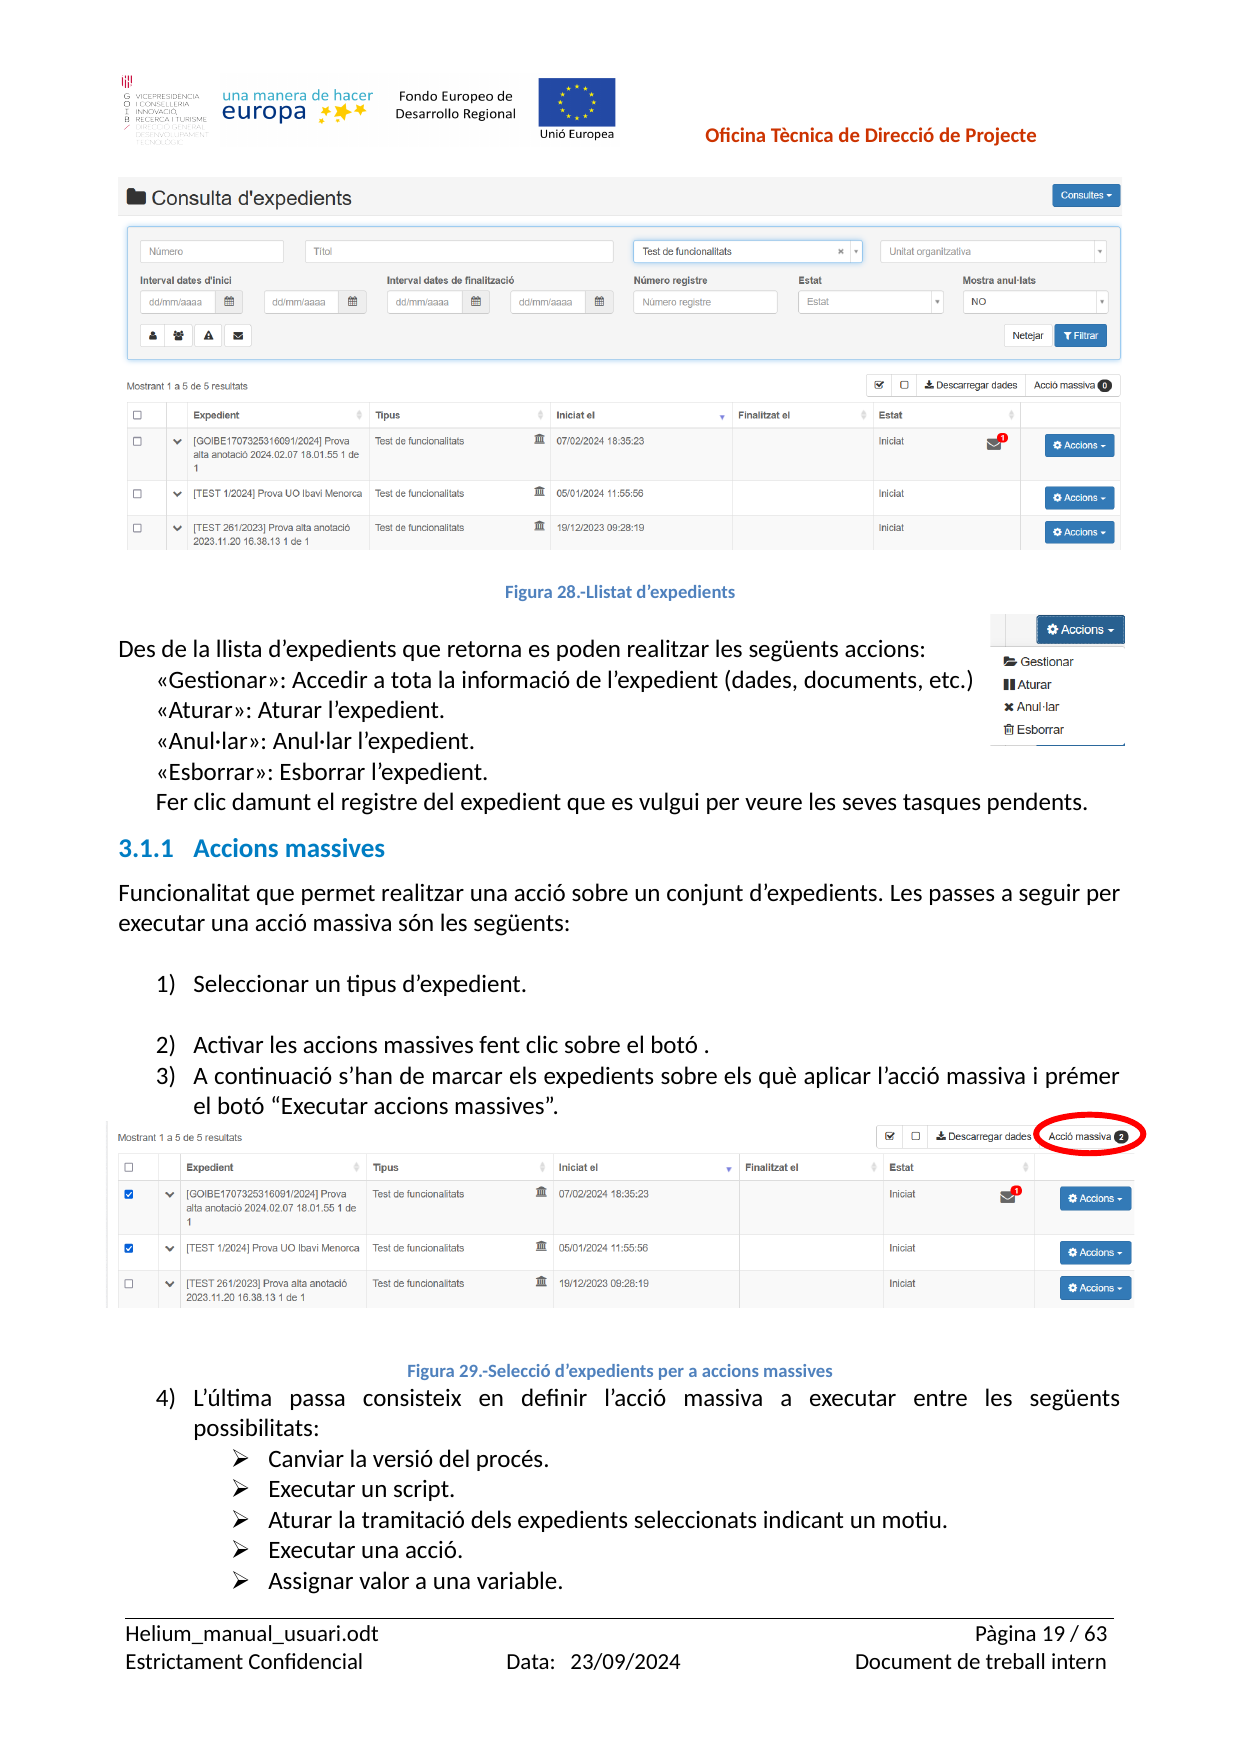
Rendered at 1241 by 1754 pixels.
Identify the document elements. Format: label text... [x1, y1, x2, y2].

text Des de la llista d’expedients que retorna es poden realitzar les següents accions: [118, 634, 990, 664]
picture [219, 73, 621, 147]
text Funcionalitat que permet realitzar una acció sobre un conjunt d’expedients. Les passes a seguir per executar una acció massiva són les següents: [118, 877, 1122, 938]
picture [1040, 1121, 1135, 1150]
list L’última passa consisteix en definir l’acció massiva a executar entre les següents possibilitats: [156, 1382, 1122, 1443]
text «Aturar»: Aturar l’expedient. [118, 695, 990, 725]
list Executar un script. [231, 1473, 1122, 1504]
list Activar les accions massives fent clic sobre el botó . [156, 1029, 1122, 1060]
list Executar una acció. [231, 1534, 1122, 1565]
text Figura 29.-Selecció d’expedients per a accions massives [118, 1359, 1122, 1382]
text Figura 28.-Llistat d’expedients [118, 580, 1122, 603]
picture [990, 614, 1125, 746]
list Aturar la tramitació dels expedients seleccionats indicant un motiu. [231, 1504, 1122, 1534]
subtitle Accions massives [118, 831, 1122, 864]
list Seleccionar un tipus d’expedient. [156, 968, 1122, 999]
list Assignar valor a una variable. [231, 1565, 1122, 1596]
text Fer clic damunt el registre del expedient que es vulgui per veure les seves tasques pendents. [156, 786, 1122, 817]
text «Anul·lar»: Anul·lar l’expedient. [118, 725, 1122, 756]
picture [118, 177, 1123, 550]
text «Esborrar»: Esborrar l’expedient. [118, 756, 1122, 786]
picture [105, 1121, 1135, 1308]
picture [118, 73, 213, 147]
text «Gestionar»: Accedir a tota la informació de l’expedient (dades, documents, etc.) [156, 664, 990, 695]
list Canviar la versió del procés. [231, 1443, 1122, 1473]
list A continuació s’han de marcar els expedients sobre els què aplicar l’acció massiva i prémer el botó “Executar accions massives”. [156, 1060, 1122, 1121]
